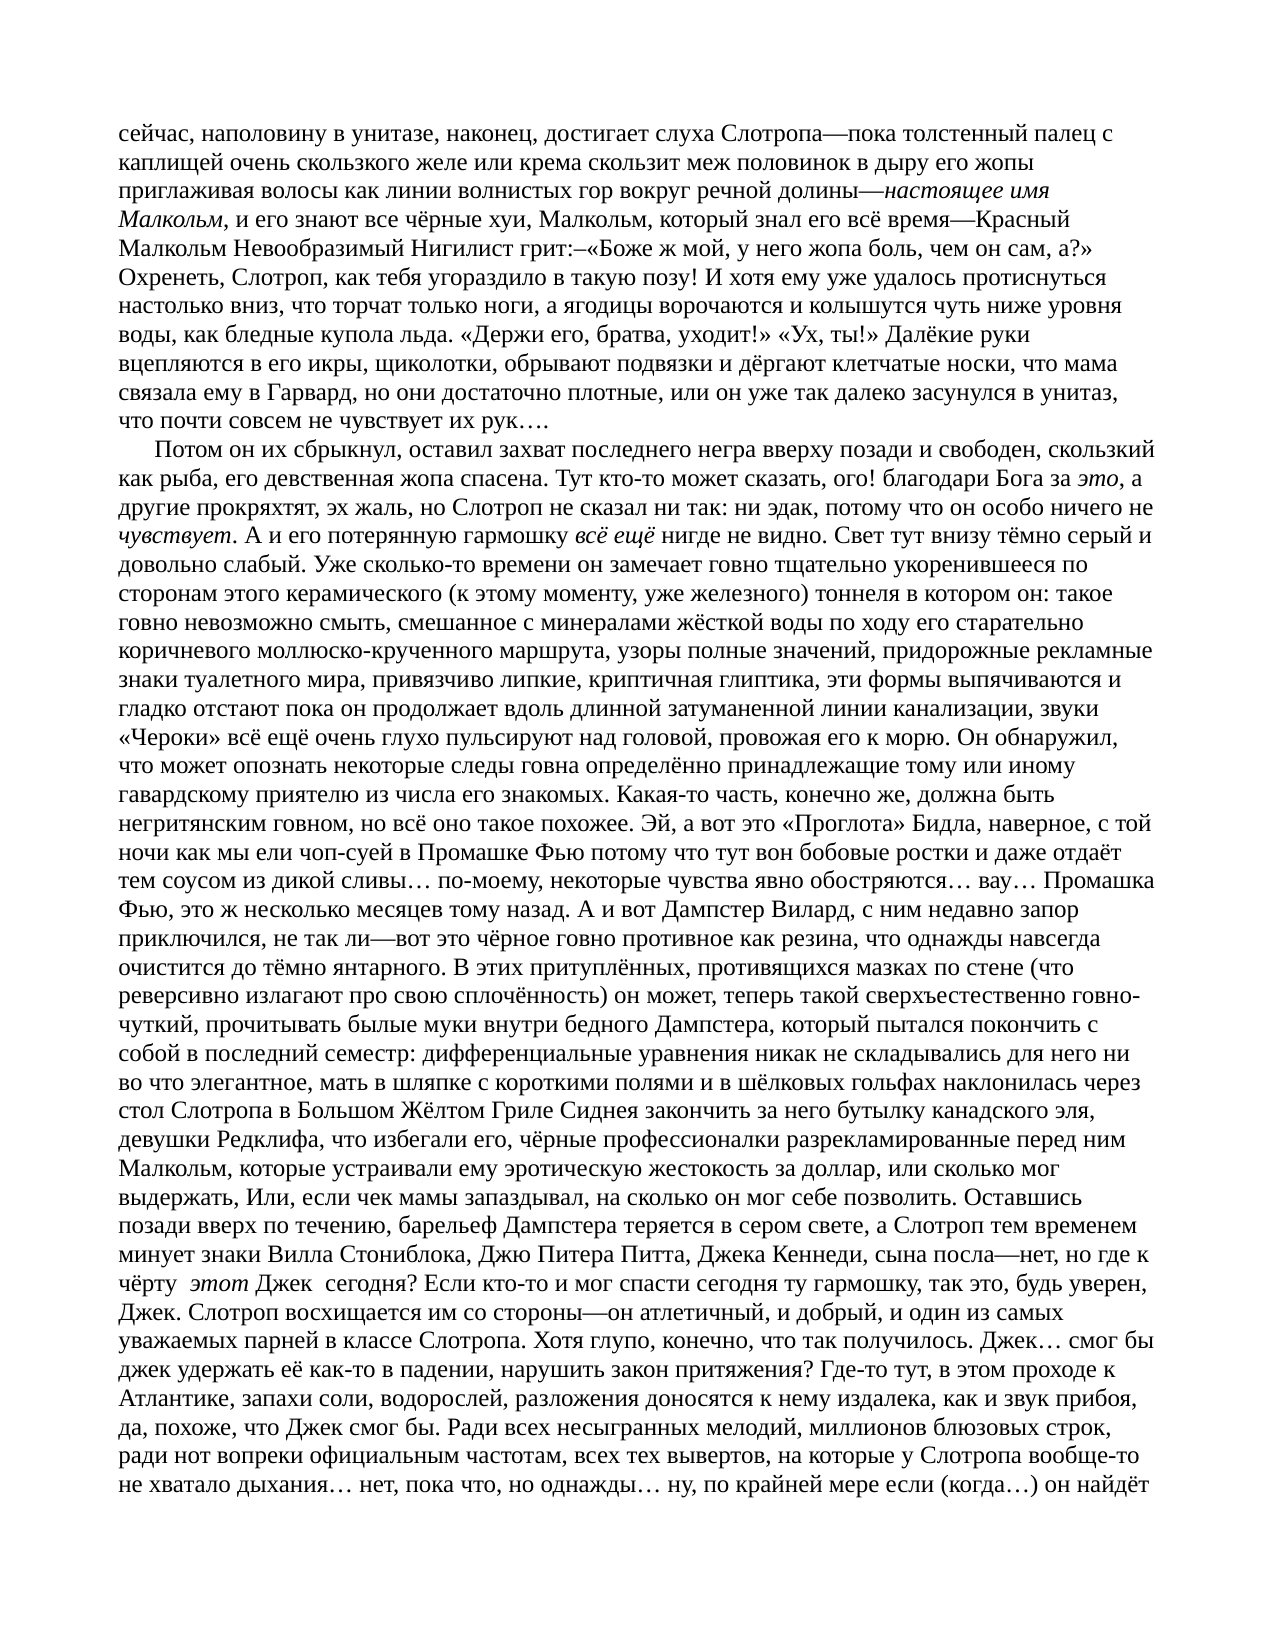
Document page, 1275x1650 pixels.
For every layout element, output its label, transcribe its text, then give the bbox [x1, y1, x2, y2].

text сейчас, наполовину в унитазе, наконец, достигает слуха Слотропа—пока толстенный палец с каплищей очень скользкого желе или крема скользит меж половинок в дыру его жопы приглаживая волосы как линии волнистых гор вокруг речной долины—настоящее имя Малкольм, и его знают все чёрные хуи, Малкольм, который знал его всё время—Красный Малкольм Невообразимый Нигилист грит:–«Боже ж мой, у него жопа боль, чем он сам, а?» Охренеть, Слотроп, как тебя угораздило в такую позу! И хотя ему уже удалось протиснуться настолько вниз, что торчат только ноги, а ягодицы ворочаются и колышутся чуть ниже уровня воды, как бледные купола льда. «Держи его, братва, уходит!» «Ух, ты!» Далёкие руки вцепляются в его икры, щиколотки, обрывают подвязки и дёргают клетчатые носки, что мама связала ему в Гарвард, но они достаточно плотные, или он уже так далеко засунулся в унитаз, что почти совсем не чувствует их рук…. [118, 118, 1157, 434]
text Потом он их сбрыкнул, оставил захват последнего негра вверху позади и свободен, скользкий как рыба, его девственная жопа спасена. Тут кто-то может сказать, ого! благодари Бога за это, а другие прокряхтят, эх жаль, но Слотроп не сказал ни так: ни эдак, потому что он особо ничего не чувствует. А и его потерянную гармошку всё ещё нигде не видно. Свет тут внизу тёмно серый и довольно слабый. Уже сколько-то времени он замечает говно тщательно укоренившееся по сторонам этого керамического (к этому моменту, уже железного) тоннеля в котором он: такое говно невозможно смыть, смешанное с минералами жёсткой воды по ходу его старательно коричневого моллюско-крученного маршрута, узоры полные значений, придорожные рекламные знаки туалетного мира, привязчиво липкие, криптичная глиптика, эти формы выпячиваются и гладко отстают пока он продолжает вдоль длинной затуманенной линии канализации, звуки «Чероки» всё ещё очень глухо пульсируют над головой, провожая его к морю. Он обнаружил, что может опознать некоторые следы говна определённо принадлежащие тому или иному гавардскому приятелю из числа его знакомых. Какая-то часть, конечно же, должна быть негритянским говном, но всё оно такое похожее. Эй, а вот это «Проглота» Бидла, наверное, с той ночи как мы ели чоп-суей в Промашке Фью потому что тут вон бобовые ростки и даже отдаёт тем соусом из дикой сливы… по-моему, некоторые чувства явно обостряются… вау… Промашка Фью, это ж несколько месяцев тому назад. А и вот Дампстер Вилард, с ним недавно запор приключился, не так ли—вот это чёрное говно противное как резина, что однажды навсегда очистится до тёмно янтарного. В этих притуплённых, противящихся мазках по стене (что реверсивно излагают про свою сплочённость) он может, теперь такой сверхъестественно говно-чуткий, прочитывать былые муки внутри бедного Дампстера, который пытался покончить с собой в последний семестр: дифференциальные уравнения никак не складывались для него ни во что элегантное, мать в шляпке с короткими полями и в шёлковых гольфах наклонилась через стол Слотропа в Большом Жёлтом Гриле Сиднея закончить за него бутылку канадского эля, девушки Редклифа, что избегали его, чёрные профессионалки разрекламированные перед ним Малкольм, которые устраивали ему эротическую жестокость за доллар, или сколько мог выдержать, Или, если чек мамы запаздывал, на сколько он мог себе позволить. Оставшись позади вверх по течению, барельеф Дампстера теряется в сером свете, а Слотроп тем временем минует знаки Вилла Стониблока, Джю Питера Питта, Джека Кеннеди, сына посла—нет, но где к чёрту этот Джек сегодня? Если кто-то и мог спасти сегодня ту гармошку, так это, будь уверен, Джек. Слотроп восхищается им со стороны—он атлетичный, и добрый, и один из самых уважаемых парней в классе Слотропа. Хотя глупо, конечно, что так получилось. Джек… смог бы джек удержать её как-то в падении, нарушить закон притяжения? Где-то тут, в этом проходе к Атлантике, запахи соли, водорослей, разложения доносятся к нему издалека, как и звук прибоя, да, похоже, что Джек смог бы. Ради всех несыгранных мелодий, миллионов блюзовых строк, ради нот вопреки официальным частотам, всех тех вывертов, на которые у Слотропа вообще-то не хватало дыхания… нет, пока что, но однажды… ну, по крайней мере если (когда…) он найдёт [118, 434, 1157, 1498]
